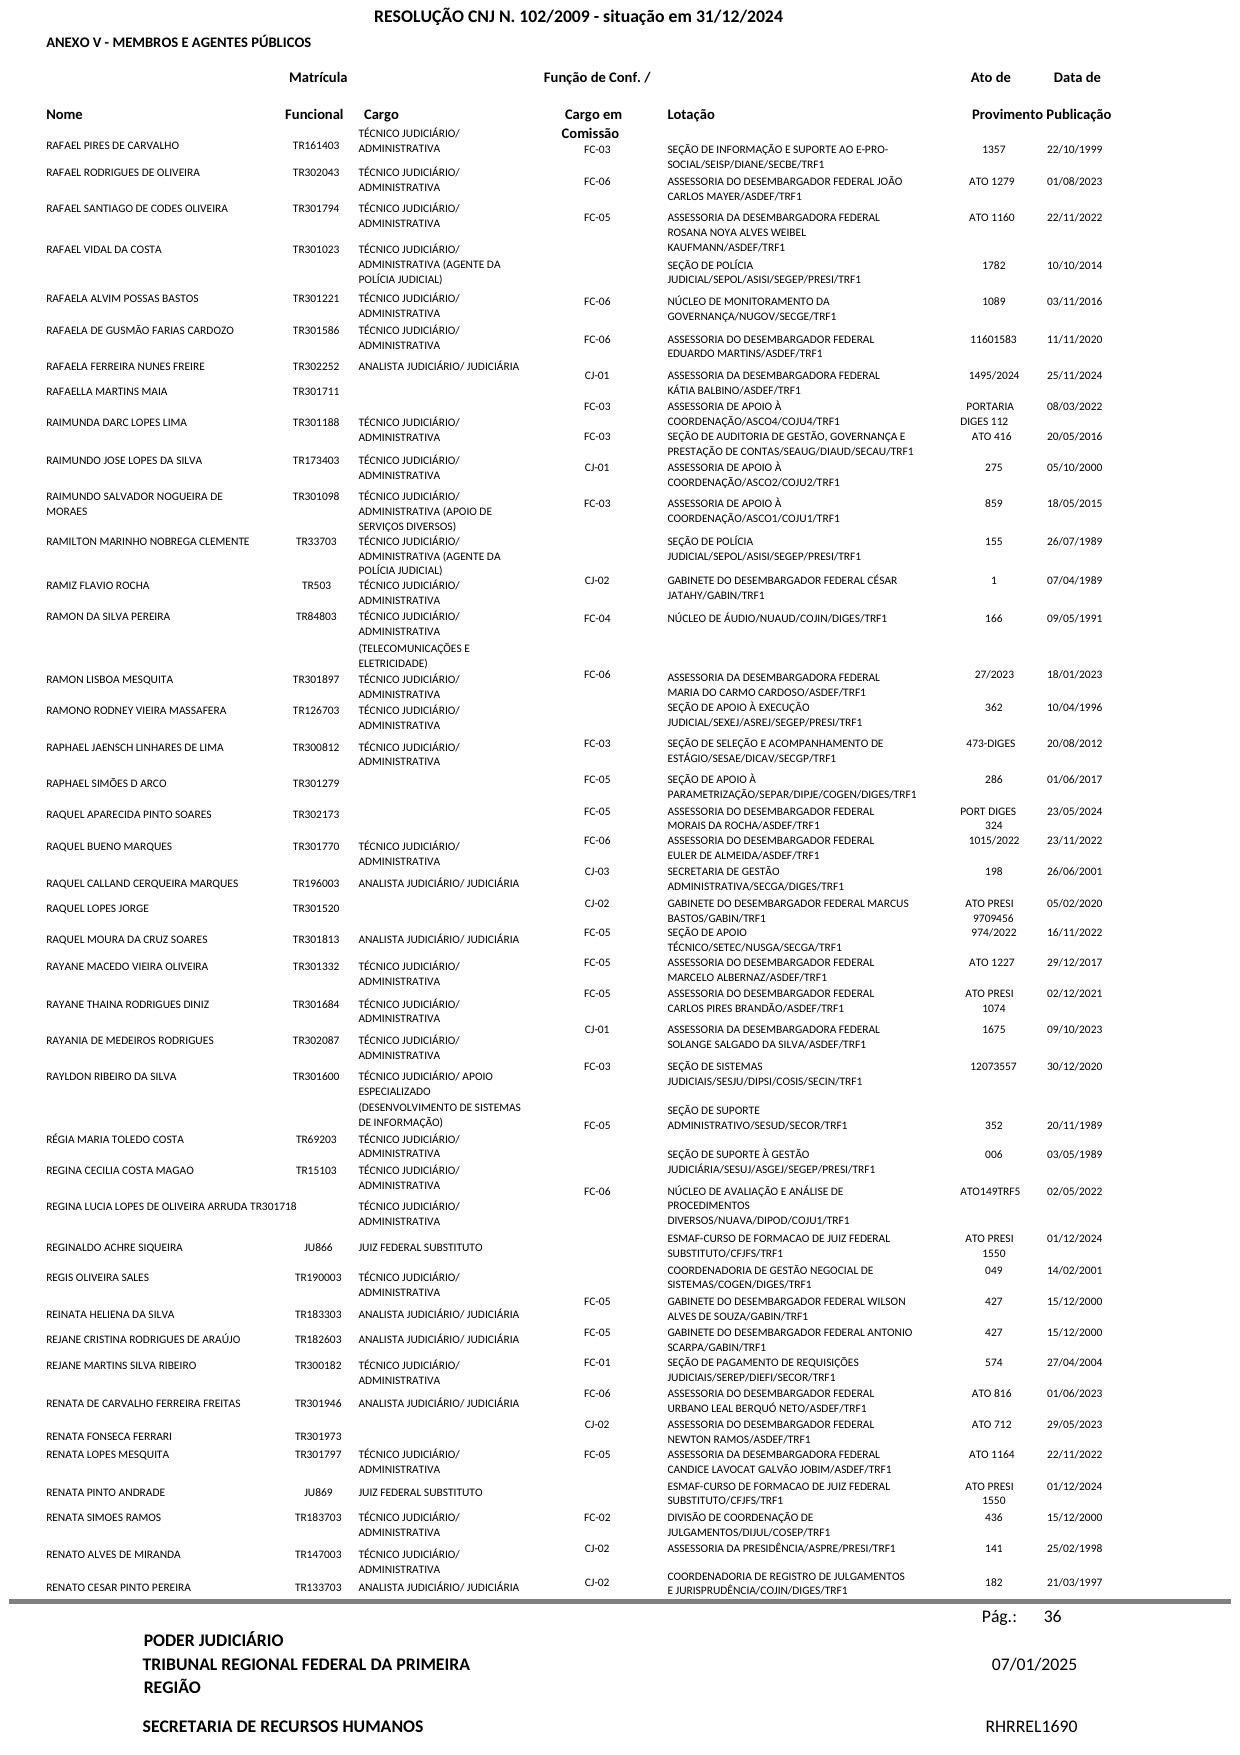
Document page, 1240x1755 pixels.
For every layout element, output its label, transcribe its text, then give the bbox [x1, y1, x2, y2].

table_cell TR301023 [285, 243, 358, 292]
table_cell RAFAEL SANTIAGO DE CODES OLIVEIRA [46, 201, 285, 242]
table_cell REJANE MARTINS SILVA RIBEIRO TR300182 [46, 1359, 358, 1396]
table_cell 11601583 [960, 332, 1046, 368]
table_cell 05/02/2020 [1046, 896, 1111, 926]
table_header Lotação Provimento Publicação [667, 105, 1111, 143]
table_cell 08/03/2022 [1046, 399, 1111, 429]
table_cell TÉCNICO JUDICIÁRIO/ ADMINISTRATIVA [358, 740, 548, 776]
table_cell TR301586 [285, 323, 358, 359]
table_cell FC-06 [561, 1387, 667, 1418]
table_cell ATO 816 [960, 1387, 1046, 1418]
table_cell 362 [960, 700, 1046, 736]
table_cell RAYANIA DE MEDEIROS RODRIGUES [46, 1033, 285, 1069]
table_header Cargo em Comissão [561, 105, 667, 143]
table_cell 01/12/2024 [1046, 1231, 1111, 1263]
table_cell ATO 1164 [960, 1448, 1046, 1479]
table_cell TÉCNICO JUDICIÁRIO/ APOIO ESPECIALIZADO [358, 1069, 548, 1100]
table_cell SEÇÃO DE AUDITORIA DE GESTÃO, GOVERNANÇA E PRESTAÇÃO DE CONTAS/SEAUG/DIAUD/SECAU/TRF1 [667, 429, 960, 460]
table_cell FC-06 [561, 332, 667, 368]
table_cell FC-01 [561, 1355, 667, 1387]
table_cell ASSESSORIA DO DESEMBARGADOR FEDERAL EULER DE ALMEIDA/ASDEF/TRF1 [667, 834, 960, 865]
table_cell 1 [960, 574, 1046, 611]
table_cell TÉCNICO JUDICIÁRIO/ ADMINISTRATIVA [358, 610, 548, 641]
table_cell 20/05/2016 [1046, 429, 1111, 460]
table_cell 436 [960, 1510, 1046, 1541]
table_cell 29/05/2023 [1046, 1418, 1111, 1447]
table_cell TR301813 [285, 933, 358, 959]
table_cell ATO 1279 [960, 174, 1046, 210]
table_cell FC-06 [561, 1184, 667, 1231]
table_cell 15/12/2000 [1046, 1294, 1111, 1326]
table_cell GABINETE DO DESEMBARGADOR FEDERAL CÉSAR JATAHY/GABIN/TRF1 [667, 574, 960, 611]
table_cell FC-05 [561, 804, 667, 833]
table_cell RAIMUNDO JOSE LOPES DA SILVA [46, 453, 285, 489]
table_header [555, 90, 1111, 1598]
table_cell 30/12/2020 [1046, 1059, 1111, 1103]
table_cell ANALISTA JUDICIÁRIO/ JUDICIÁRIA [358, 1396, 548, 1447]
table_cell JUIZ FEDERAL SUBSTITUTO [358, 1240, 548, 1270]
table_cell CJ-01 [561, 460, 667, 496]
table_cell RAPHAEL SIMÕES D ARCO [46, 776, 285, 807]
table_cell RAMIZ FLAVIO ROCHA [46, 579, 285, 610]
table_cell JUIZ FEDERAL SUBSTITUTO [358, 1485, 548, 1510]
table_cell RAFAELLA MARTINS MAIA [46, 384, 285, 415]
table_cell 01/06/2017 [1046, 773, 1111, 804]
table_cell ASSESSORIA DA DESEMBARGADORA FEDERAL MARIA DO CARMO CARDOSO/ASDEF/TRF1 [667, 649, 960, 700]
table_cell CJ-02 [561, 1418, 667, 1447]
table_cell FC-06 [561, 294, 667, 332]
table_cell [561, 258, 667, 294]
table_cell ASSESSORIA DO DESEMBARGADOR FEDERAL MORAIS DA ROCHA/ASDEF/TRF1 [667, 804, 960, 833]
table_cell REGINA CECILIA COSTA MAGAO [46, 1163, 285, 1199]
table_cell 26/07/1989 [1046, 534, 1111, 574]
table_cell TÉCNICO JUDICIÁRIO/ ADMINISTRATIVA (AGENTE DA POLÍCIA JUDICIAL) [358, 534, 548, 578]
table_cell RENATO CESAR PINTO PEREIRA TR133703 [46, 1581, 358, 1595]
table_cell ESMAF-CURSO DE FORMACAO DE JUIZ FEDERAL SUBSTITUTO/CFJFS/TRF1 [667, 1479, 960, 1510]
table_cell 25/11/2024 [1046, 368, 1111, 399]
table_cell RAFAELA FERREIRA NUNES FREIRE [46, 359, 285, 384]
table_cell 26/06/2001 [1046, 865, 1111, 896]
table_cell TR301897 [285, 673, 358, 704]
table_cell ASSESSORIA DA DESEMBARGADORA FEDERAL ROSANA NOYA ALVES WEIBEL KAUFMANN/ASDEF/TRF1 [667, 210, 960, 258]
table_cell [561, 1231, 667, 1263]
table_cell FC-03 [561, 399, 667, 429]
table_cell TR301221 [285, 292, 358, 323]
table_cell [358, 901, 548, 933]
table_cell SEÇÃO DE SUPORTE ADMINISTRATIVO/SESUD/SECOR/TRF1 [667, 1103, 960, 1148]
table_cell 198 [960, 865, 1046, 896]
table_cell CJ-01 [561, 1023, 667, 1059]
table_cell FC-06 [561, 834, 667, 865]
table_cell TÉCNICO JUDICIÁRIO/ ADMINISTRATIVA [358, 1033, 548, 1069]
table_cell ATO 1227 [960, 955, 1046, 987]
table_cell [561, 1148, 667, 1184]
table_cell 02/12/2021 [1046, 987, 1111, 1023]
table_cell ASSESSORIA DO DESEMBARGADOR FEDERAL URBANO LEAL BERQUÓ NETO/ASDEF/TRF1 [667, 1387, 960, 1418]
table_cell 05/10/2000 [1046, 460, 1111, 496]
table_cell SEÇÃO DE APOIO À PARAMETRIZAÇÃO/SEPAR/DIPJE/COGEN/DIGES/TRF1 [667, 773, 960, 804]
table_cell TR302087 [285, 1033, 358, 1069]
table_cell TR300812 [285, 740, 358, 776]
table_cell ASSESSORIA DO DESEMBARGADOR FEDERAL NEWTON RAMOS/ASDEF/TRF1 [667, 1418, 960, 1447]
table_cell 1675 [960, 1023, 1046, 1059]
table_cell TÉCNICO JUDICIÁRIO/ ADMINISTRATIVA [358, 1270, 548, 1308]
table_cell 22/11/2022 [1046, 210, 1111, 258]
table_cell TR161403 [285, 126, 358, 165]
table_cell ASSESSORIA DO DESEMBARGADOR FEDERAL MARCELO ALBERNAZ/ASDEF/TRF1 [667, 955, 960, 987]
table_cell TÉCNICO JUDICIÁRIO/ ADMINISTRATIVA [358, 323, 548, 359]
table_cell FC-04 [561, 611, 667, 649]
table_cell TR301188 [285, 415, 358, 453]
table_cell 15/12/2000 [1046, 1326, 1111, 1355]
table_cell CJ-02 [561, 896, 667, 926]
table_cell TR301332 [285, 959, 358, 997]
table_cell (TELECOMUNICAÇÕES E ELETRICIDADE) [358, 641, 548, 672]
table_cell [285, 1100, 358, 1132]
table_cell RENATO ALVES DE MIRANDA TR147003 [46, 1548, 358, 1581]
table_cell COORDENADORIA DE REGISTRO DE JULGAMENTOS E JURISPRUDÊNCIA/COJIN/DIGES/TRF1 [667, 1568, 960, 1598]
table_cell NÚCLEO DE AVALIAÇÃO E ANÁLISE DE PROCEDIMENTOS DIVERSOS/NUAVA/DIPOD/COJU1/TRF1 [667, 1184, 960, 1231]
table_cell [46, 641, 285, 672]
table_cell TR15103 [285, 1163, 358, 1199]
table_cell 14/02/2001 [1046, 1263, 1111, 1294]
table_cell 974/2022 [960, 926, 1046, 955]
table_cell PORTARIA DIGES 112 [960, 399, 1046, 429]
table_cell ATO 1160 [960, 210, 1046, 258]
table_cell 12073557 [960, 1059, 1046, 1103]
table_cell RAMON DA SILVA PEREIRA [46, 610, 285, 641]
table_cell TR301770 [285, 839, 358, 877]
table_cell 01/08/2023 [1046, 174, 1111, 210]
table_cell [561, 700, 667, 736]
table_cell TÉCNICO JUDICIÁRIO/ ADMINISTRATIVA [358, 997, 548, 1033]
table_cell ATO PRESI 1550 [960, 1479, 1046, 1510]
table_cell RAMONO RODNEY VIEIRA MASSAFERA [46, 704, 285, 740]
text TRIBUNAL REGIONAL FEDERAL DA PRIMEIRA 07/01/2025 [142, 1653, 1077, 1674]
table_cell 09/05/1991 [1046, 611, 1111, 649]
table_cell TÉCNICO JUDICIÁRIO/ ADMINISTRATIVA [358, 1548, 548, 1581]
table_cell 01/06/2023 [1046, 1387, 1111, 1418]
table_cell 07/04/1989 [1046, 574, 1111, 611]
table_cell FC-05 [561, 1448, 667, 1479]
table_cell 166 [960, 611, 1046, 649]
table_cell 352 [960, 1103, 1046, 1148]
table_cell 182 [960, 1568, 1046, 1598]
table_cell ASSESSORIA DO DESEMBARGADOR FEDERAL EDUARDO MARTINS/ASDEF/TRF1 [667, 332, 960, 368]
table_cell 22/10/1999 [1046, 143, 1111, 174]
table_cell RAQUEL APARECIDA PINTO SOARES [46, 808, 285, 839]
table_header Cargo [358, 105, 548, 126]
table_cell 1495/2024 [960, 368, 1046, 399]
table_cell FC-03 [561, 1059, 667, 1103]
table_cell CJ-02 [561, 1541, 667, 1568]
table_cell [358, 808, 548, 839]
table_cell TR301794 [285, 201, 358, 242]
table_cell TR301098 [285, 489, 358, 534]
table_cell TR301279 [285, 776, 358, 807]
table_cell RENATA DE CARVALHO FERREIRA FREITAS TR301946 RENATA FONSECA FERRARI TR301973 [46, 1396, 358, 1447]
table_cell FC-03 [561, 143, 667, 174]
subtitle RESOLUÇÃO CNJ N. 102/2009 - situação em 31/12/2024 [64, 5, 1093, 27]
table_cell 02/05/2022 [1046, 1184, 1111, 1231]
table_cell [561, 1479, 667, 1510]
table_cell 29/12/2017 [1046, 955, 1111, 987]
table_cell (DESENVOLVIMENTO DE SISTEMAS DE INFORMAÇÃO) [358, 1100, 548, 1132]
table_cell RÉGIA MARIA TOLEDO COSTA [46, 1132, 285, 1163]
table_cell RENATA LOPES MESQUITA TR301797 [46, 1448, 358, 1485]
table_cell [561, 1263, 667, 1294]
table_cell 15/12/2000 [1046, 1510, 1111, 1541]
table_cell 427 [960, 1294, 1046, 1326]
text SECRETARIA DE RECURSOS HUMANOS RHRREL1690 [142, 1716, 1077, 1737]
table_cell [358, 384, 548, 415]
table_cell FC-06 [561, 649, 667, 700]
table_cell 275 [960, 460, 1046, 496]
table_cell TR302252 [285, 359, 358, 384]
table_cell 11/11/2020 [1046, 332, 1111, 368]
table_cell TR503 [285, 579, 358, 610]
table_cell 20/11/1989 [1046, 1103, 1111, 1148]
table_cell [46, 1100, 285, 1132]
table_cell TÉCNICO JUDICIÁRIO/ ADMINISTRATIVA [358, 839, 548, 877]
table_cell ASSESSORIA DA PRESIDÊNCIA/ASPRE/PRESI/TRF1 [667, 1541, 960, 1568]
table_cell ASSESSORIA DO DESEMBARGADOR FEDERAL CARLOS PIRES BRANDÃO/ASDEF/TRF1 [667, 987, 960, 1023]
table_cell ASSESSORIA DA DESEMBARGADORA FEDERAL KÁTIA BALBINO/ASDEF/TRF1 [667, 368, 960, 399]
table_cell FC-06 [561, 174, 667, 210]
table_cell RAPHAEL JAENSCH LINHARES DE LIMA [46, 740, 285, 776]
table_cell 16/11/2022 [1046, 926, 1111, 955]
table_cell RAYANE THAINA RODRIGUES DINIZ [46, 997, 285, 1033]
table_cell ASSESSORIA DE APOIO À COORDENAÇÃO/ASCO2/COJU2/TRF1 [667, 460, 960, 496]
table_cell SEÇÃO DE PAGAMENTO DE REQUISIÇÕES JUDICIAIS/SEREP/DIEFI/SECOR/TRF1 [667, 1355, 960, 1387]
table_cell TÉCNICO JUDICIÁRIO/ ADMINISTRATIVA [358, 126, 548, 165]
table_cell GABINETE DO DESEMBARGADOR FEDERAL ANTONIO SCARPA/GABIN/TRF1 [667, 1326, 960, 1355]
table_cell RAFAELA DE GUSMÃO FARIAS CARDOZO [46, 323, 285, 359]
table_cell TÉCNICO JUDICIÁRIO/ ADMINISTRATIVA [358, 579, 548, 610]
table_cell TR302173 [285, 808, 358, 839]
table_cell RAYANE MACEDO VIEIRA OLIVEIRA [46, 959, 285, 997]
table_cell ATO 416 [960, 429, 1046, 460]
table_cell COORDENADORIA DE GESTÃO NEGOCIAL DE SISTEMAS/COGEN/DIGES/TRF1 [667, 1263, 960, 1294]
table_cell ASSESSORIA DA DESEMBARGADORA FEDERAL SOLANGE SALGADO DA SILVA/ASDEF/TRF1 [667, 1023, 960, 1059]
table_cell FC-05 [561, 210, 667, 258]
table_header [46, 90, 555, 1598]
table_cell REINATA HELIENA DA SILVA TR183303 [46, 1308, 358, 1332]
table_cell TÉCNICO JUDICIÁRIO/ ADMINISTRATIVA [358, 1132, 548, 1163]
table_cell ATO PRESI 1550 [960, 1231, 1046, 1263]
table_cell 427 [960, 1326, 1046, 1355]
table_cell TÉCNICO JUDICIÁRIO/ ADMINISTRATIVA [358, 1163, 548, 1199]
table_cell RAQUEL BUENO MARQUES [46, 839, 285, 877]
table_cell 574 [960, 1355, 1046, 1387]
table_cell 22/11/2022 [1046, 1448, 1111, 1479]
table_cell ASSESSORIA DA DESEMBARGADORA FEDERAL CANDICE LAVOCAT GALVÃO JOBIM/ASDEF/TRF1 [667, 1448, 960, 1479]
table_cell REJANE CRISTINA RODRIGUES DE ARAÚJO TR182603 [46, 1333, 358, 1359]
table_cell 21/03/1997 [1046, 1568, 1111, 1598]
table_cell 1015/2022 [960, 834, 1046, 865]
table_cell SEÇÃO DE SUPORTE À GESTÃO JUDICIÁRIA/SESUJ/ASGEJ/SEGEP/PRESI/TRF1 [667, 1148, 960, 1184]
table_cell 1089 [960, 294, 1046, 332]
table_cell 03/11/2016 [1046, 294, 1111, 332]
table_cell SEÇÃO DE SELEÇÃO E ACOMPANHAMENTO DE ESTÁGIO/SESAE/DICAV/SECGP/TRF1 [667, 736, 960, 772]
table_cell FC-05 [561, 1294, 667, 1326]
table_cell 1782 [960, 258, 1046, 294]
table_cell TR126703 [285, 704, 358, 740]
table_cell GABINETE DO DESEMBARGADOR FEDERAL MARCUS BASTOS/GABIN/TRF1 [667, 896, 960, 926]
table_cell REGINA LUCIA LOPES DE OLIVEIRA ARRUDA TR301718 [46, 1199, 358, 1240]
table_cell TR301600 [285, 1069, 358, 1100]
table_cell TR301520 [285, 901, 358, 933]
table_cell TR196003 [285, 877, 358, 901]
table_cell RAFAEL RODRIGUES DE OLIVEIRA [46, 165, 285, 201]
table_cell 03/05/1989 [1046, 1148, 1111, 1184]
table_cell [561, 534, 667, 574]
table_cell TÉCNICO JUDICIÁRIO/ ADMINISTRATIVA [358, 201, 548, 242]
table_cell ATO PRESI 1074 [960, 987, 1046, 1023]
table_cell RAFAEL VIDAL DA COSTA [46, 243, 285, 292]
table_cell TÉCNICO JUDICIÁRIO/ ADMINISTRATIVA [358, 165, 548, 201]
table_cell TR302043 [285, 165, 358, 201]
table_cell RAFAELA ALVIM POSSAS BASTOS [46, 292, 285, 323]
table_cell SEÇÃO DE POLÍCIA JUDICIAL/SEPOL/ASISI/SEGEP/PRESI/TRF1 [667, 534, 960, 574]
table_cell TÉCNICO JUDICIÁRIO/ ADMINISTRATIVA [358, 415, 548, 453]
table_cell SEÇÃO DE POLÍCIA JUDICIAL/SEPOL/ASISI/SEGEP/PRESI/TRF1 [667, 258, 960, 294]
table_cell CJ-03 [561, 865, 667, 896]
table_cell TÉCNICO JUDICIÁRIO/ ADMINISTRATIVA [358, 453, 548, 489]
table_cell SEÇÃO DE APOIO À EXECUÇÃO JUDICIAL/SEXEJ/ASREJ/SEGEP/PRESI/TRF1 [667, 700, 960, 736]
table_cell FC-02 [561, 1510, 667, 1541]
table_cell TÉCNICO JUDICIÁRIO/ ADMINISTRATIVA [358, 1510, 548, 1548]
table_cell DIVISÃO DE COORDENAÇÃO DE JULGAMENTOS/DIJUL/COSEP/TRF1 [667, 1510, 960, 1541]
table_cell TÉCNICO JUDICIÁRIO/ ADMINISTRATIVA (APOIO DE SERVIÇOS DIVERSOS) [358, 489, 548, 534]
table_cell FC-05 [561, 1103, 667, 1148]
table_cell ANALISTA JUDICIÁRIO/ JUDICIÁRIA [358, 933, 548, 959]
table_cell ANALISTA JUDICIÁRIO/ JUDICIÁRIA [358, 1581, 548, 1595]
table_cell 23/05/2024 [1046, 804, 1111, 833]
table_cell ESMAF-CURSO DE FORMACAO DE JUIZ FEDERAL SUBSTITUTO/CFJFS/TRF1 [667, 1231, 960, 1263]
table_cell ASSESSORIA DE APOIO À COORDENAÇÃO/ASCO4/COJU4/TRF1 [667, 399, 960, 429]
table_cell ANALISTA JUDICIÁRIO/ JUDICIÁRIA [358, 359, 548, 384]
table_cell NÚCLEO DE MONITORAMENTO DA GOVERNANÇA/NUGOV/SECGE/TRF1 [667, 294, 960, 332]
table_cell 20/08/2012 [1046, 736, 1111, 772]
table_cell 10/04/1996 [1046, 700, 1111, 736]
table_cell TR33703 [285, 534, 358, 578]
table_header Nome [46, 105, 285, 126]
table_cell ASSESSORIA DE APOIO À COORDENAÇÃO/ASCO1/COJU1/TRF1 [667, 496, 960, 534]
table_cell ATO 712 [960, 1418, 1046, 1447]
table_header Funcional [285, 105, 358, 126]
table_cell SEÇÃO DE INFORMAÇÃO E SUPORTE AO E-PRO- SOCIAL/SEISP/DIANE/SECBE/TRF1 [667, 143, 960, 174]
table_cell RAQUEL LOPES JORGE [46, 901, 285, 933]
table_cell FC-05 [561, 926, 667, 955]
table_cell SECRETARIA DE GESTÃO ADMINISTRATIVA/SECGA/DIGES/TRF1 [667, 865, 960, 896]
text REGIÃO [143, 1677, 1077, 1698]
table_cell FC-05 [561, 1326, 667, 1355]
table_cell 27/04/2004 [1046, 1355, 1111, 1387]
table_cell 1357 [960, 143, 1046, 174]
table_cell 18/01/2023 [1046, 649, 1111, 700]
table_cell TÉCNICO JUDICIÁRIO/ ADMINISTRATIVA [358, 292, 548, 323]
text Matrícula Função de Conf. / Ato de Data de [46, 60, 1101, 88]
table_cell FC-03 [561, 429, 667, 460]
table_cell TÉCNICO JUDICIÁRIO/ ADMINISTRATIVA [358, 1199, 548, 1240]
table_cell ANALISTA JUDICIÁRIO/ JUDICIÁRIA [358, 877, 548, 901]
table_cell TÉCNICO JUDICIÁRIO/ ADMINISTRATIVA [358, 1448, 548, 1485]
table_cell TR301711 [285, 384, 358, 415]
table_cell 049 [960, 1263, 1046, 1294]
table_cell GABINETE DO DESEMBARGADOR FEDERAL WILSON ALVES DE SOUZA/GABIN/TRF1 [667, 1294, 960, 1326]
table_cell RENATA SIMOES RAMOS TR183703 [46, 1510, 358, 1548]
table_cell TR84803 [285, 610, 358, 641]
subtitle ANEXO V - MEMBROS E AGENTES PÚBLICOS [46, 33, 1101, 51]
table_cell [285, 641, 358, 672]
table_cell CJ-02 [561, 574, 667, 611]
table_cell FC-05 [561, 955, 667, 987]
table_cell 10/10/2014 [1046, 258, 1111, 294]
table_cell ANALISTA JUDICIÁRIO/ JUDICIÁRIA [358, 1333, 548, 1359]
table_cell SEÇÃO DE APOIO TÉCNICO/SETEC/NUSGA/SECGA/TRF1 [667, 926, 960, 955]
table_cell FC-05 [561, 987, 667, 1023]
table_cell 18/05/2015 [1046, 496, 1111, 534]
table_cell RAYLDON RIBEIRO DA SILVA [46, 1069, 285, 1100]
table_cell [358, 776, 548, 807]
table_cell TR173403 [285, 453, 358, 489]
table_cell RENATA PINTO ANDRADE JU869 [46, 1485, 358, 1510]
table_cell PORT DIGES 324 [960, 804, 1046, 833]
table_cell REGINALDO ACHRE SIQUEIRA JU866 [46, 1240, 358, 1270]
table_cell CJ-02 [561, 1568, 667, 1598]
table_cell 01/12/2024 [1046, 1479, 1111, 1510]
table_cell TÉCNICO JUDICIÁRIO/ ADMINISTRATIVA [358, 959, 548, 997]
table_cell SEÇÃO DE SISTEMAS JUDICIAIS/SESJU/DIPSI/COSIS/SECIN/TRF1 [667, 1059, 960, 1103]
table_cell RAQUEL CALLAND CERQUEIRA MARQUES [46, 877, 285, 901]
table_cell RAIMUNDO SALVADOR NOGUEIRA DE MORAES [46, 489, 285, 534]
table_cell NÚCLEO DE ÁUDIO/NUAUD/COJIN/DIGES/TRF1 [667, 611, 960, 649]
table_cell FC-03 [561, 496, 667, 534]
table_cell TR301684 [285, 997, 358, 1033]
table_cell 859 [960, 496, 1046, 534]
table_cell 155 [960, 534, 1046, 574]
table_cell RAQUEL MOURA DA CRUZ SOARES [46, 933, 285, 959]
table_cell 23/11/2022 [1046, 834, 1111, 865]
table_cell 141 [960, 1541, 1046, 1568]
table_cell TÉCNICO JUDICIÁRIO/ ADMINISTRATIVA [358, 673, 548, 704]
table_cell 473-DIGES [960, 736, 1046, 772]
table_cell RAMILTON MARINHO NOBREGA CLEMENTE [46, 534, 285, 578]
table_cell RAFAEL PIRES DE CARVALHO [46, 126, 285, 165]
table_cell ASSESSORIA DO DESEMBARGADOR FEDERAL JOÃO CARLOS MAYER/ASDEF/TRF1 [667, 174, 960, 210]
table_cell 09/10/2023 [1046, 1023, 1111, 1059]
table_cell REGIS OLIVEIRA SALES TR190003 [46, 1270, 358, 1308]
table_cell ANALISTA JUDICIÁRIO/ JUDICIÁRIA [358, 1308, 548, 1332]
table_cell ATO PRESI 9709456 [960, 896, 1046, 926]
table_cell RAMON LISBOA MESQUITA [46, 673, 285, 704]
table_cell ATO149TRF5 [960, 1184, 1046, 1231]
table_cell TÉCNICO JUDICIÁRIO/ ADMINISTRATIVA (AGENTE DA POLÍCIA JUDICIAL) [358, 243, 548, 292]
table_cell 006 [960, 1148, 1046, 1184]
table_cell TR69203 [285, 1132, 358, 1163]
table_cell 25/02/1998 [1046, 1541, 1111, 1568]
table_cell 27/2023 [960, 649, 1046, 700]
table_cell FC-03 [561, 736, 667, 772]
table_cell 286 [960, 773, 1046, 804]
table_cell TÉCNICO JUDICIÁRIO/ ADMINISTRATIVA [358, 704, 548, 740]
table_cell RAIMUNDA DARC LOPES LIMA [46, 415, 285, 453]
table_cell TÉCNICO JUDICIÁRIO/ ADMINISTRATIVA [358, 1359, 548, 1396]
text Pág.: 36 PODER JUDICIÁRIO [143, 1605, 1077, 1651]
table_cell FC-05 [561, 773, 667, 804]
table_cell CJ-01 [561, 368, 667, 399]
